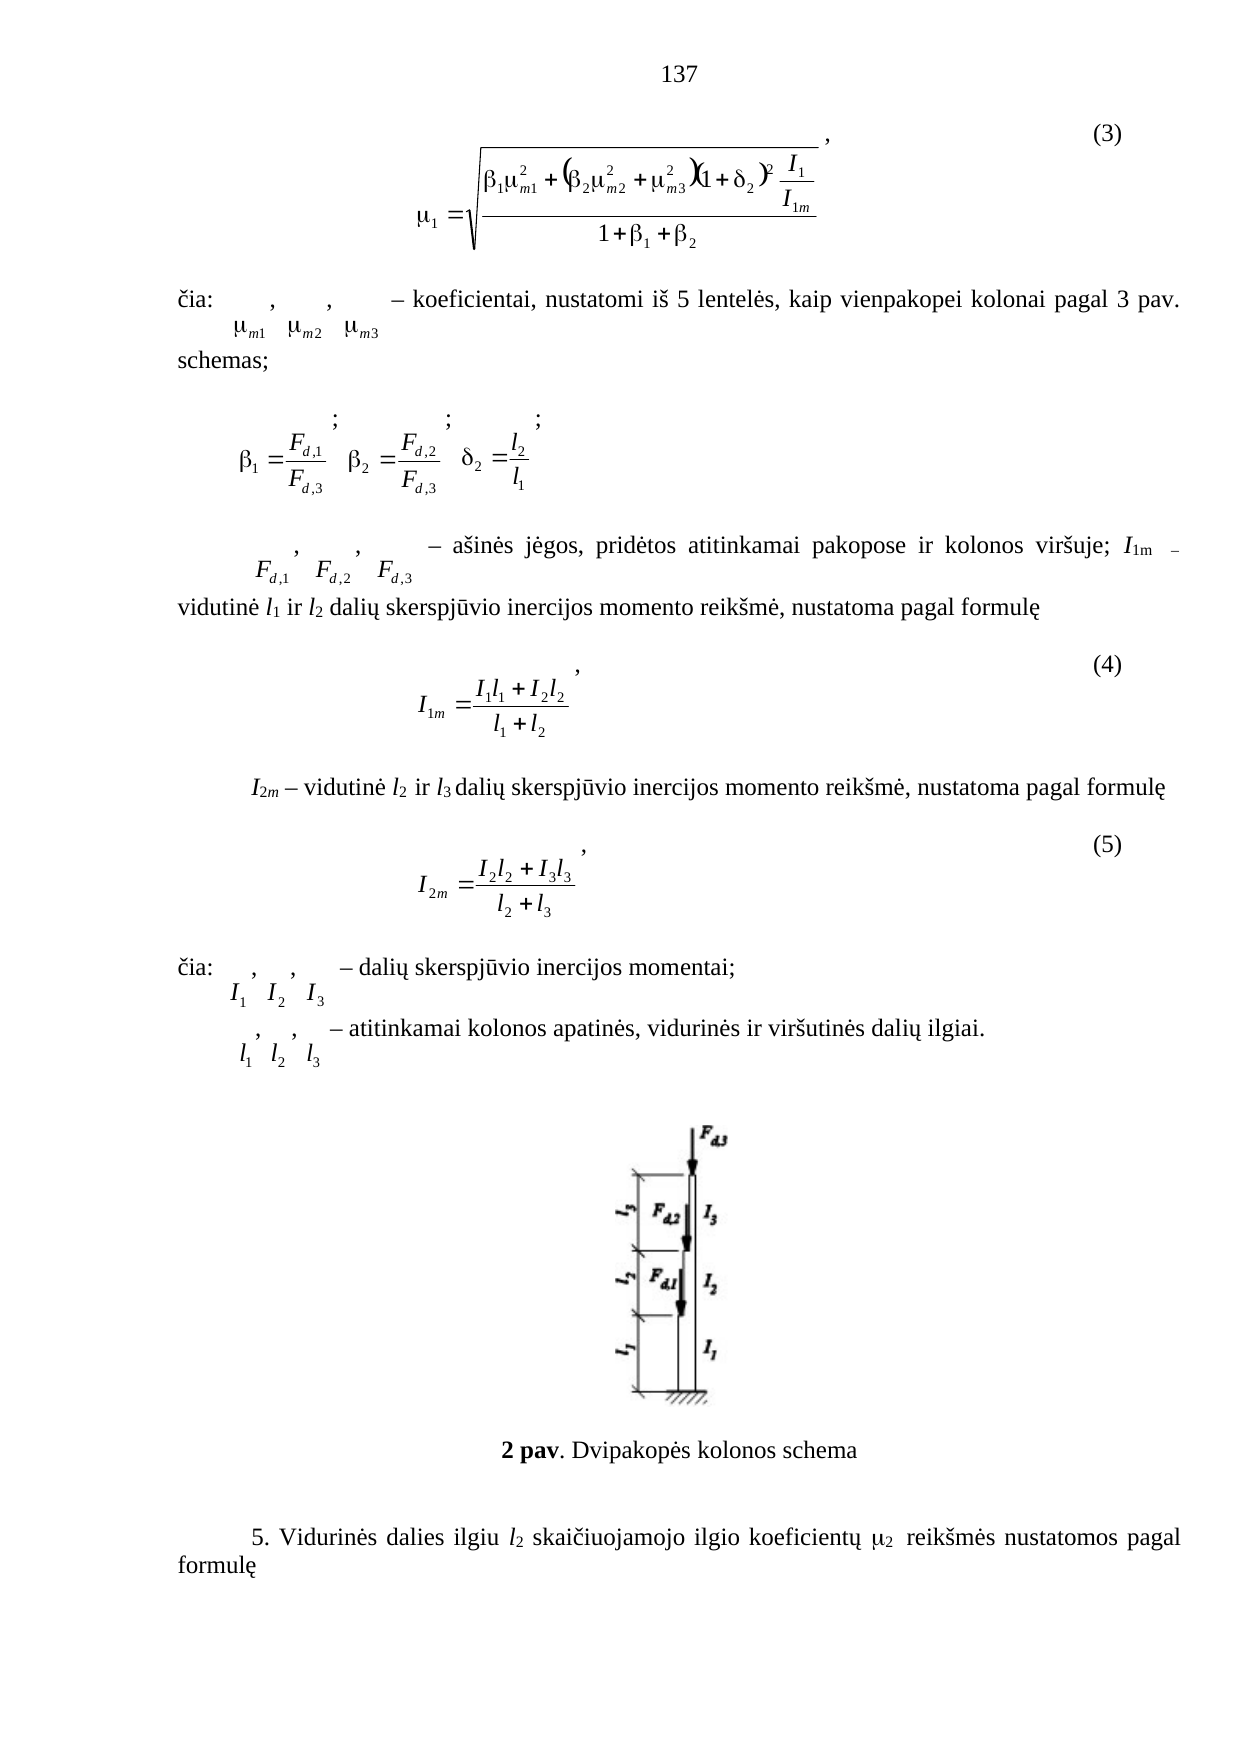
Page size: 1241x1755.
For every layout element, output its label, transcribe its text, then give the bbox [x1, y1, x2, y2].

text , , – atitinkamai kolonos apatinės, vidurinės ir viršutinės dalių ilgiai. [177, 1013, 1181, 1073]
text 5. Vidurinės dalies ilgiu l2 skaičiuojamojo ilgio koeficientų m2 reikšmės nustatomos pagal formulę [177, 1522, 1181, 1579]
text ; ; ; [177, 403, 1181, 501]
text , (5) [177, 829, 1181, 923]
text čia: , , – dalių skerspjūvio inercijos momentai; [177, 952, 1181, 1013]
text 2 pav. Dvipakopės kolonos schema [177, 1436, 1181, 1464]
text čia: , , – koeficientai, nustatomi iš 5 lentelės, kaip vienpakopei kolonai pagal 3 pav. schemas; [177, 284, 1181, 374]
text , , – ašinės jėgos, pridėtos atitinkamai pakopose ir kolonos viršuje; I1m – vidutinė l1 ir l2 dalių skerspjūvio inercijos momento reikšmė, nustatoma pagal formulę [177, 530, 1181, 621]
text , (3) [177, 118, 1181, 256]
text , (4) [177, 649, 1181, 743]
text I2m – vidutinė l2 ir l3 dalių skerspjūvio inercijos momento reikšmė, nustatoma pagal formulę [177, 772, 1181, 801]
